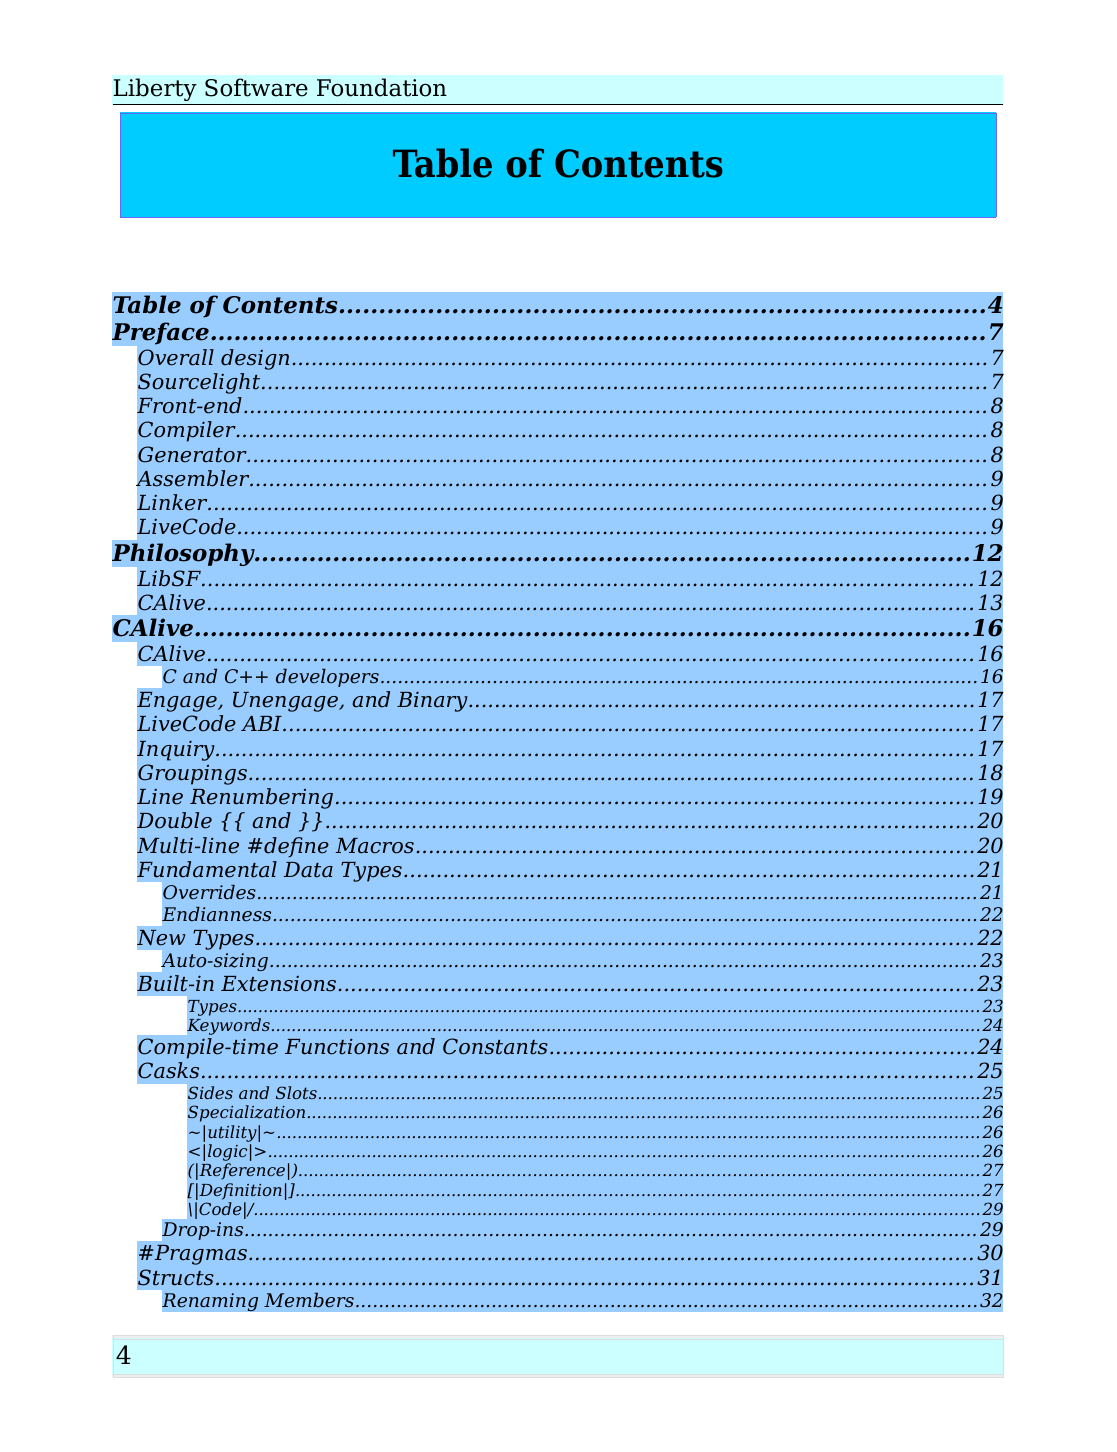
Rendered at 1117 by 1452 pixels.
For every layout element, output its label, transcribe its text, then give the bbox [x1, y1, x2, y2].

text Linker 9 [137, 491, 1003, 515]
text Endianness 22 [162, 904, 1003, 926]
text #Pragmas 30 [137, 1241, 1003, 1266]
text LibSF 12 [137, 567, 1003, 591]
text Drop-ins 29 [162, 1219, 1003, 1241]
text Types 23 [187, 996, 1003, 1016]
text Overall design 7 [137, 346, 1003, 370]
text ~|utility|~ 26 [187, 1122, 1003, 1142]
text Inquiry 17 [137, 737, 1003, 761]
text Sourcelight 7 [137, 370, 1003, 394]
title Table of Contents [121, 114, 996, 217]
text Structs 31 [137, 1266, 1003, 1290]
text \|Code|/ 29 [187, 1200, 1003, 1219]
text Engage, Unengage, and Binary 17 [137, 688, 1003, 712]
text Casks 25 [137, 1059, 1003, 1084]
text Keywords 24 [187, 1016, 1003, 1035]
text Sides and Slots 25 [187, 1084, 1003, 1103]
text CAlive 16 [137, 642, 1003, 666]
text Line Renumbering 19 [137, 785, 1003, 809]
text Groupings 18 [137, 761, 1003, 785]
text LiveCode 9 [137, 515, 1003, 540]
text Renaming Members 32 [162, 1290, 1003, 1312]
text <|logic|> 26 [187, 1142, 1003, 1161]
text Compile-time Functions and Constants 24 [137, 1035, 1003, 1059]
text Front-end 8 [137, 394, 1003, 418]
text Generator 8 [137, 443, 1003, 467]
text Specialization 26 [187, 1103, 1003, 1122]
text Fundamental Data Types 21 [137, 858, 1003, 882]
text Double {{ and }} 20 [137, 809, 1003, 834]
text CAlive 16 [112, 615, 1003, 642]
text New Types 22 [137, 926, 1003, 950]
text Assembler 9 [137, 467, 1003, 491]
text Built-in Extensions 23 [137, 972, 1003, 996]
text LiveCode ABI 17 [137, 712, 1003, 737]
text Table of Contents 4 [112, 292, 1003, 319]
text (|Reference|) 27 [187, 1161, 1003, 1181]
text Preface 7 [112, 319, 1003, 346]
text Compiler 8 [137, 418, 1003, 443]
text CAlive 13 [137, 591, 1003, 615]
text Auto-sizing 23 [162, 950, 1003, 972]
text C and C++ developers 16 [162, 666, 1003, 688]
text Overrides 21 [162, 882, 1003, 904]
text Philosophy 12 [112, 540, 1003, 567]
text Multi-line #define Macros 20 [137, 834, 1003, 858]
text [|Definition|] 27 [187, 1181, 1003, 1200]
